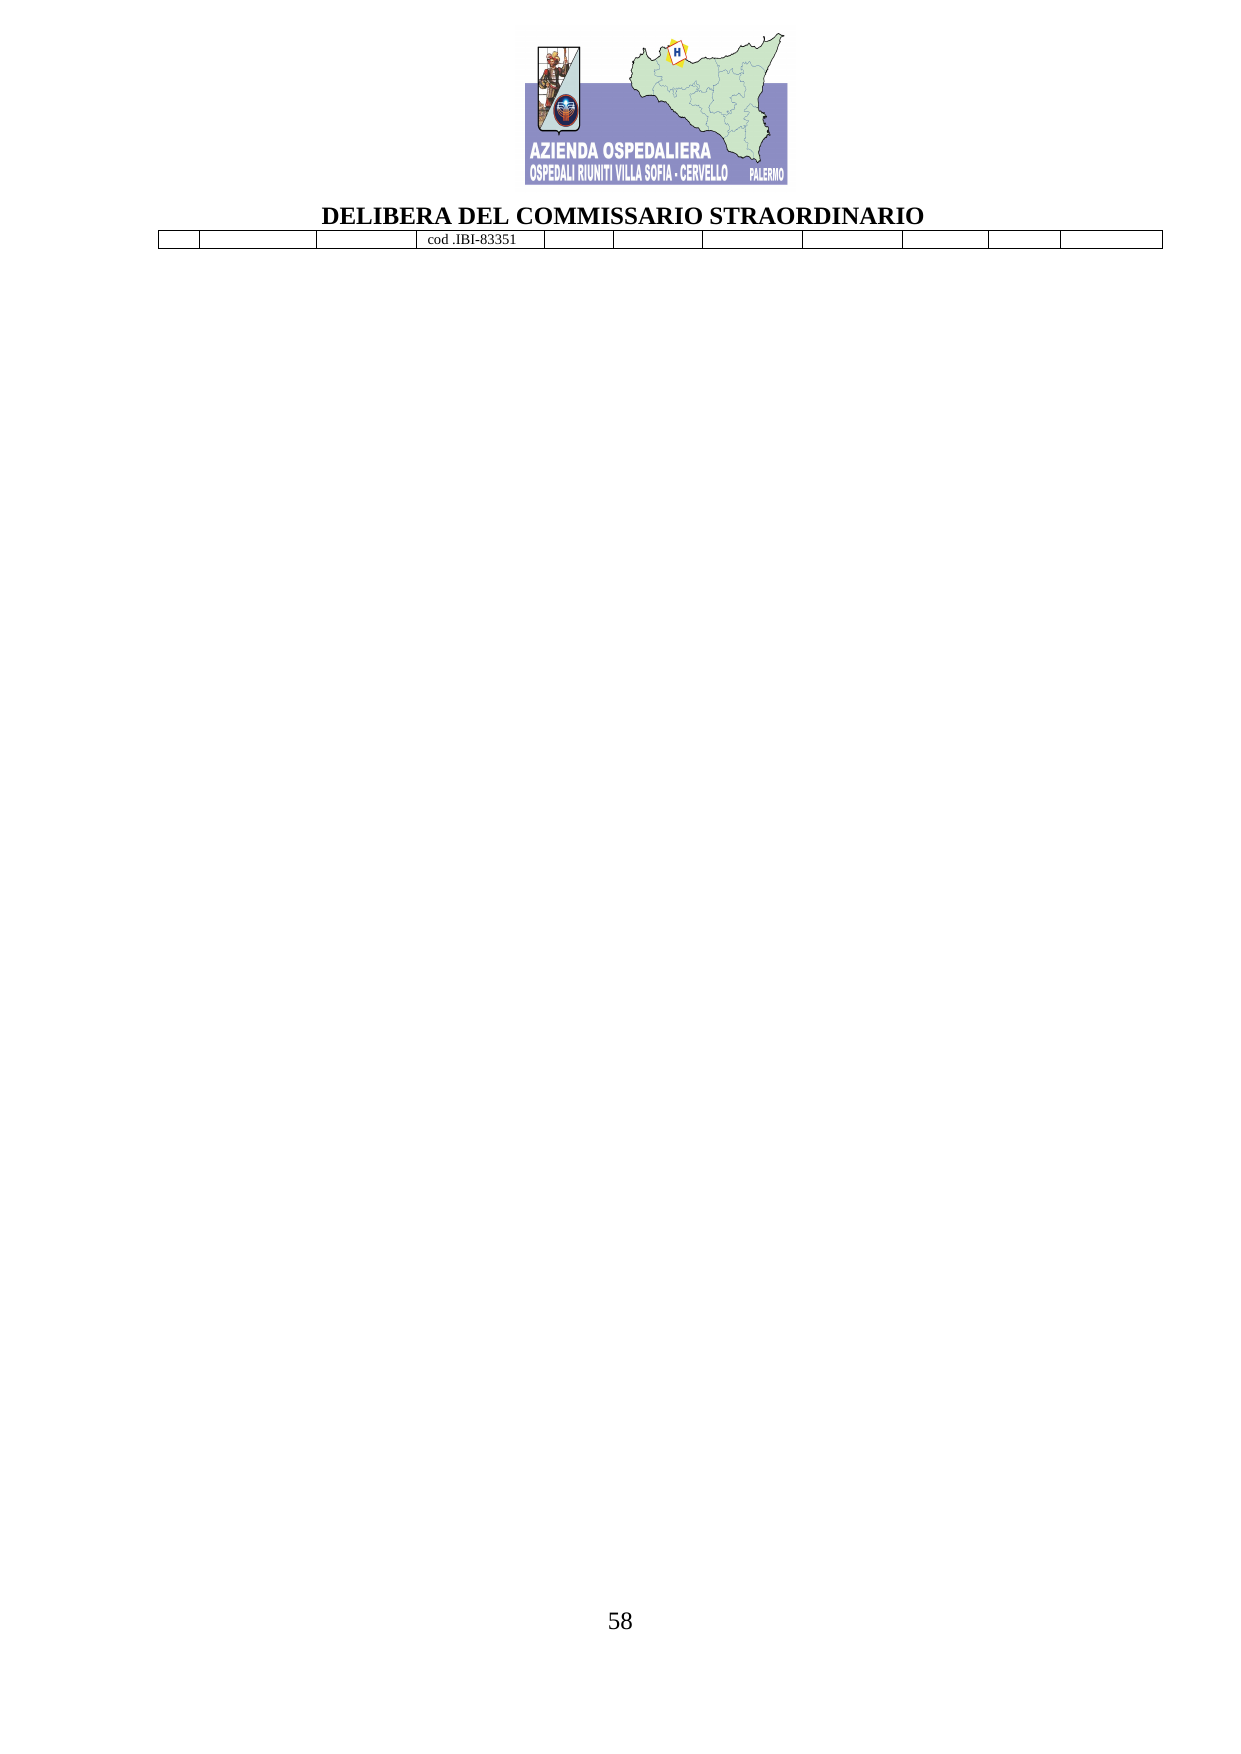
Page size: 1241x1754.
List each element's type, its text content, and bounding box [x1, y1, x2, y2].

table_cell [159, 231, 199, 248]
table_cell [614, 231, 702, 248]
table_cell [1061, 231, 1162, 248]
table_cell [317, 231, 416, 248]
table_cell [903, 231, 988, 248]
table_cell [545, 231, 613, 248]
table_cell [989, 231, 1060, 248]
table_cell cod .IBI-83351 [417, 231, 544, 248]
table_cell [703, 231, 802, 248]
table_cell [803, 231, 902, 248]
